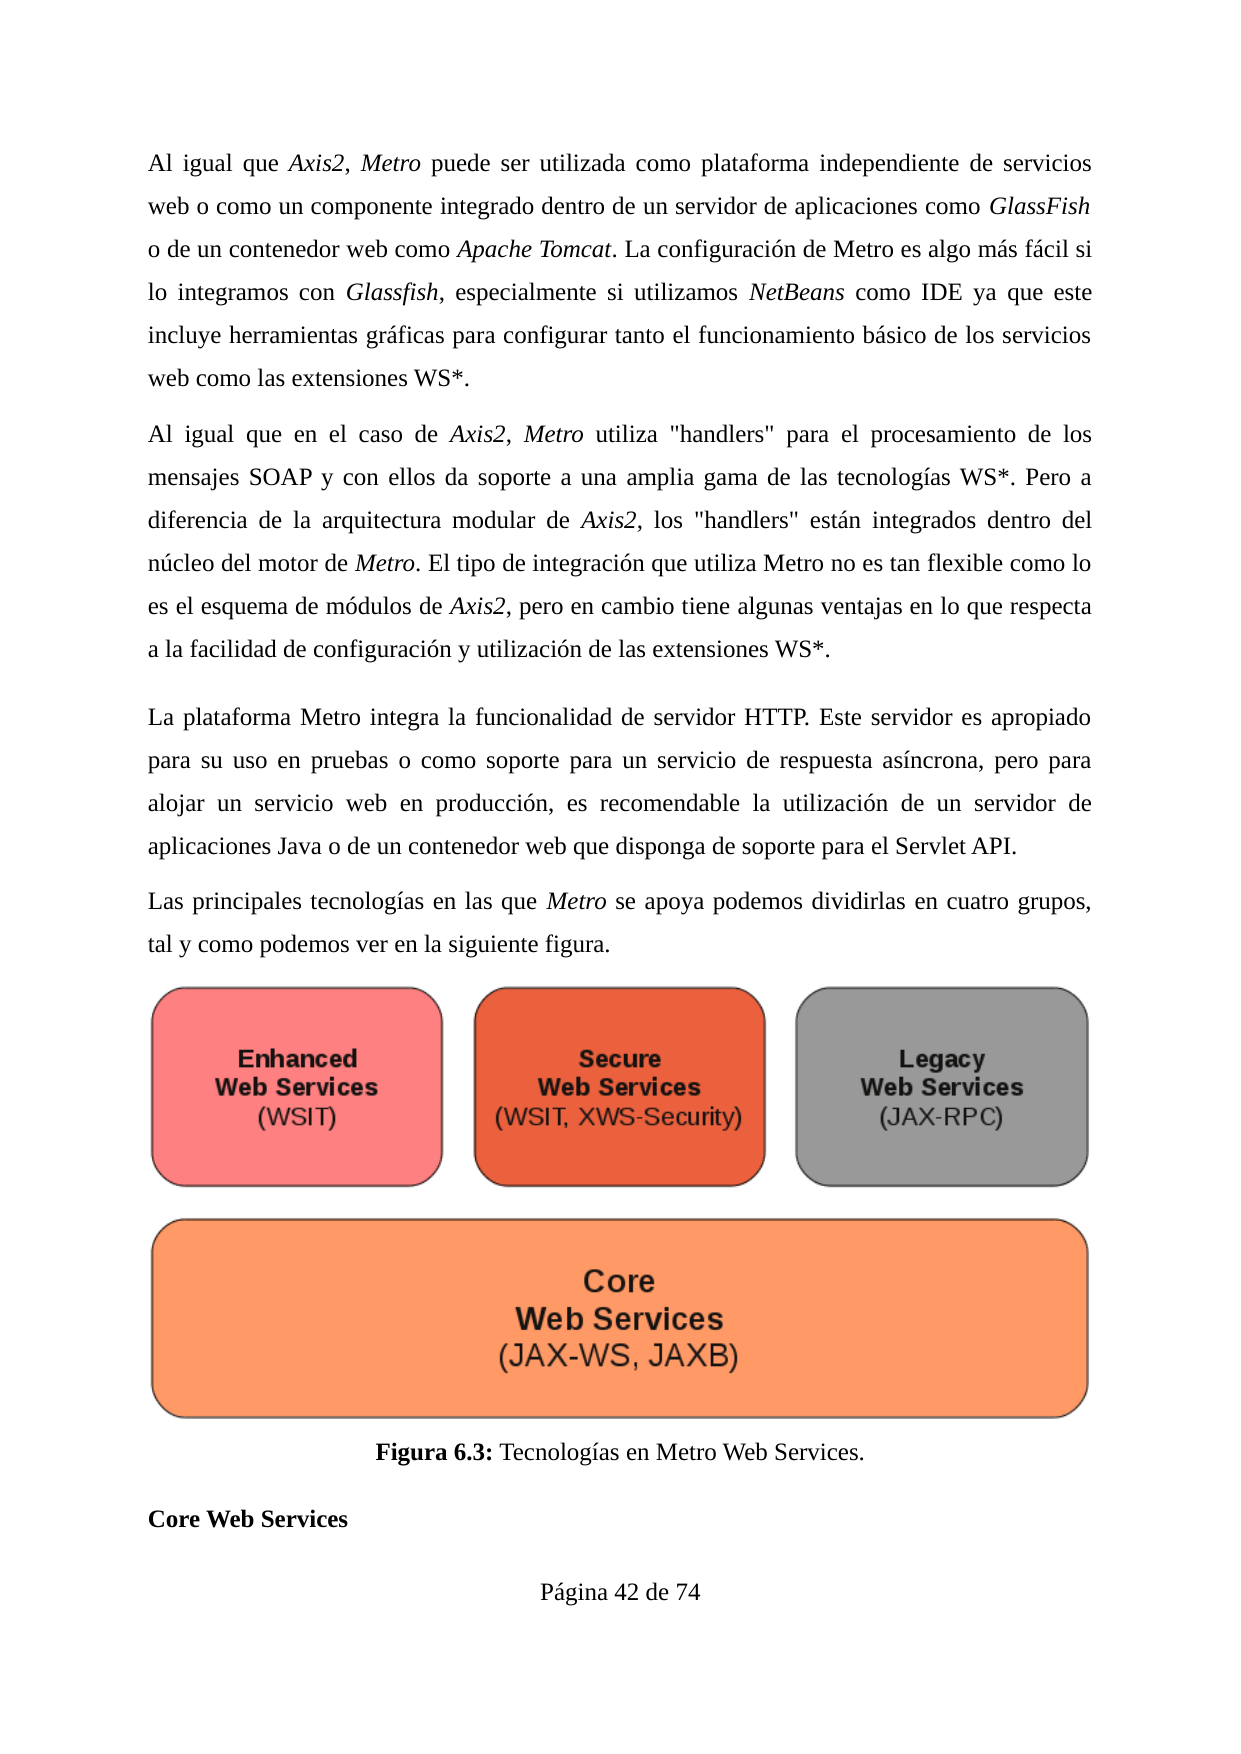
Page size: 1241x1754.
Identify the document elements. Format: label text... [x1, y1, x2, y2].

text Core Web Services [148, 1504, 1093, 1532]
text Al igual que en el caso de Axis2, Metro utiliza "handlers" para el procesamiento de los mensajes SOAP y con ellos da soporte a una amplia gama de las tecnologías WS*. Pero a diferencia de la arquitectura modular de Axis2, los "handlers" están integrados dentro del núcleo del motor de Metro. El tipo de integración que utiliza Metro no es tan flexible como lo es el esquema de módulos de Axis2, pero en cambio tiene algunas ventajas en lo que respecta a la facilidad de configuración y utilización de las extensiones WS*. [148, 419, 1093, 663]
text La plataforma Metro integra la funcionalidad de servidor HTTP. Este servidor es apropiado para su uso en pruebas o como soporte para un servicio de respuesta asíncrona, pero para alojar un servicio web en producción, es recomendable la utilización de un servidor de aplicaciones Java o de un contenedor web que disponga de soporte para el Servlet API. [148, 702, 1093, 860]
picture [147, 985, 1093, 1423]
text Figura 6.3: Tecnologías en Metro Web Services. [148, 1423, 1093, 1466]
text Al igual que Axis2, Metro puede ser utilizada como plataforma independiente de servicios web o como un componente integrado dentro de un servidor de aplicaciones como GlassFish o de un contenedor web como Apache Tomcat. La configuración de Metro es algo más fácil si lo integramos con Glassfish, especialmente si utilizamos NetBeans como IDE ya que este incluye herramientas gráficas para configurar tanto el funcionamiento básico de los servicios web como las extensiones WS*. [148, 148, 1093, 392]
text Las principales tecnologías en las que Metro se apoya podemos dividirlas en cuatro grupos, tal y como podemos ver en la siguiente figura. [148, 886, 1093, 958]
